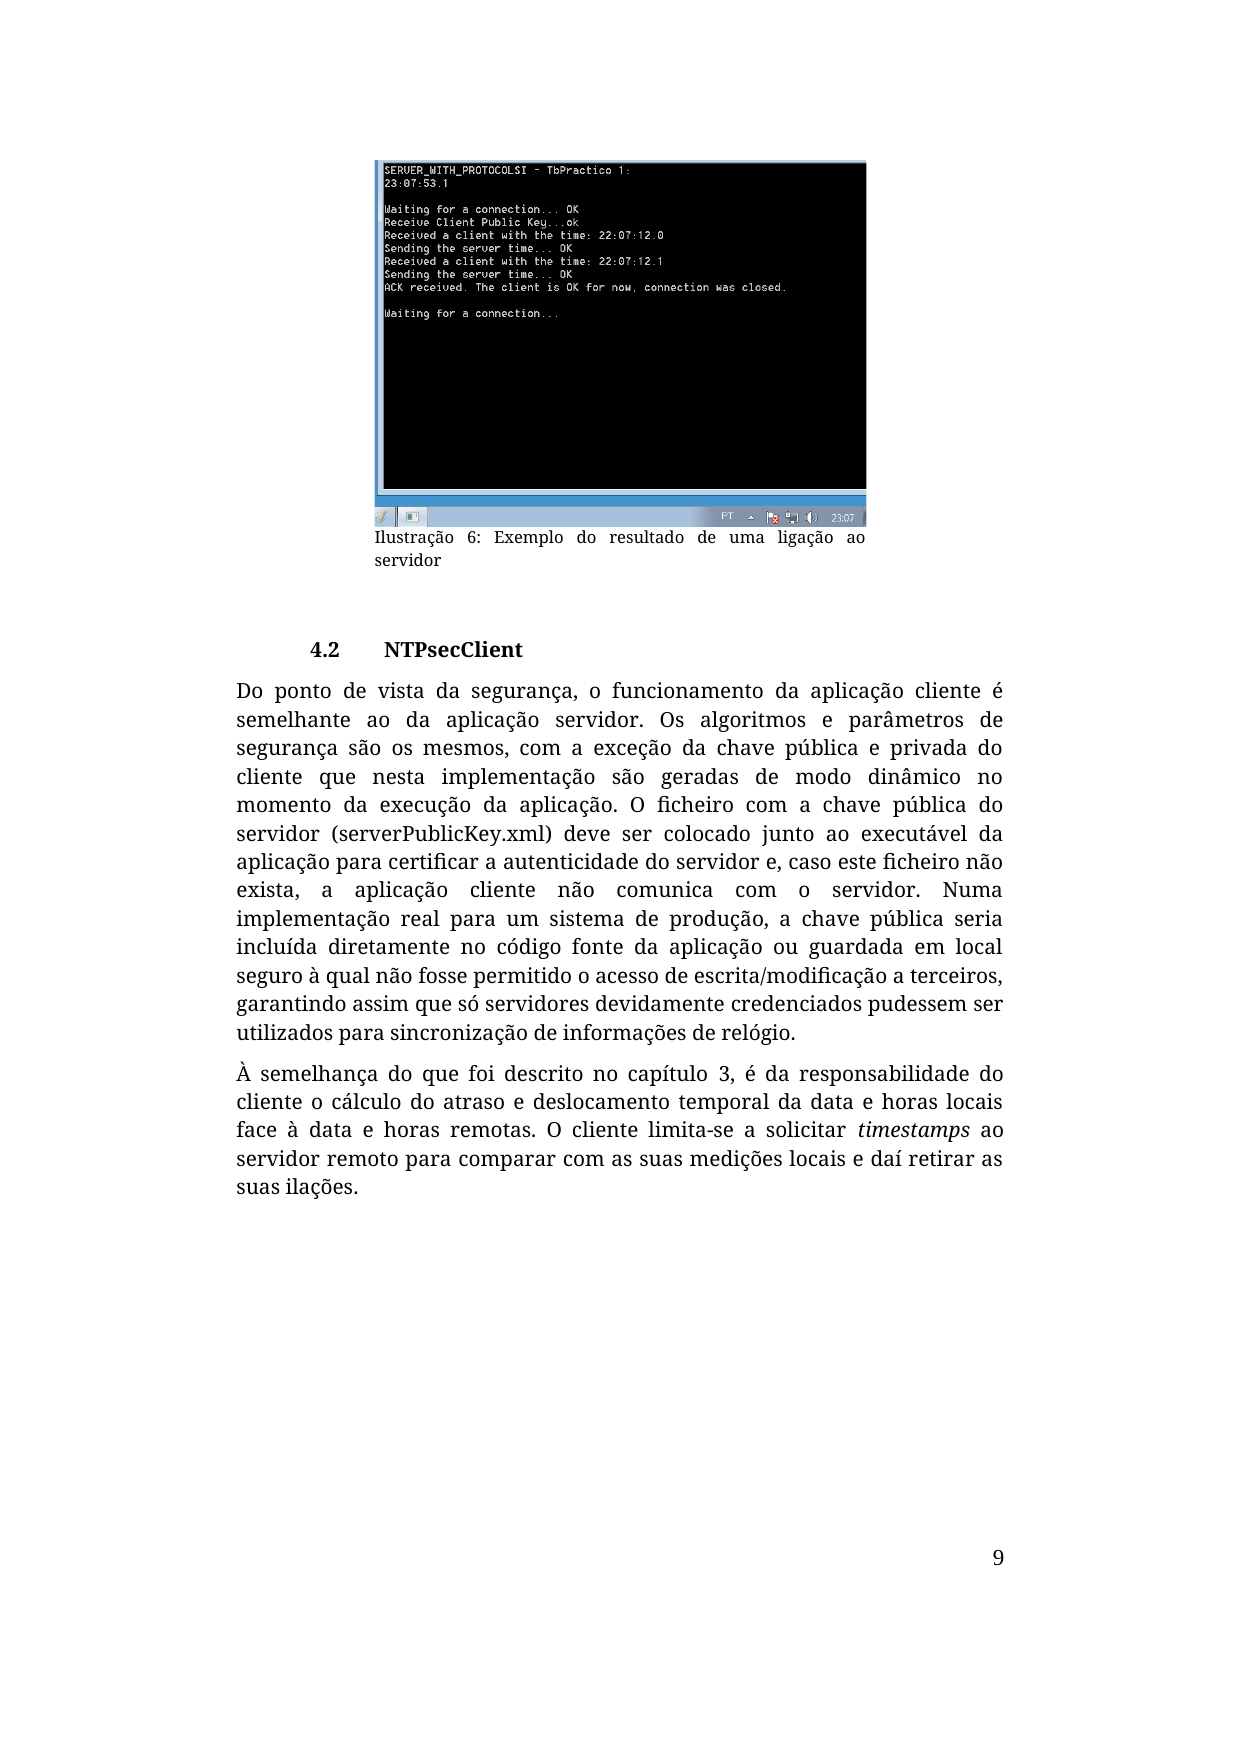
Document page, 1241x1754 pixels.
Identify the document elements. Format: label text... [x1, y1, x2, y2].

text Ilustração 6: Exemplo do resultado de uma ligação ao servidor [374, 527, 866, 572]
subtitle NTPsecClient [310, 636, 1004, 664]
text À semelhança do que foi descrito no capítulo 3, é da responsabilidade do cliente o cálculo do atraso e deslocamento temporal da data e horas locais face à data e horas remotas. O cliente limita-se a solicitar timestamps ao servidor remoto para comparar com as suas medições locais e daí retirar as suas ilações. [236, 1059, 1004, 1201]
text Do ponto de vista da segurança, o funcionamento da aplicação cliente é semelhante ao da aplicação servidor. Os algoritmos e parâmetros de segurança são os mesmos, com a exceção da chave pública e privada do cliente que nesta implementação são geradas de modo dinâmico no momento da execução da aplicação. O ficheiro com a chave pública do servidor (serverPublicKey.xml) deve ser colocado junto ao executável da aplicação para certificar a autenticidade do servidor e, caso este ficheiro não exista, a aplicação cliente não comunica com o servidor. Numa implementação real para um sistema de produção, a chave pública seria incluída diretamente no código fonte da aplicação ou guardada em local seguro à qual não fosse permitido o acesso de escrita/modificação a terceiros, garantindo assim que só servidores devidamente credenciados pudessem ser utilizados para sincronização de informações de relógio. [236, 677, 1004, 1046]
picture [374, 160, 867, 527]
